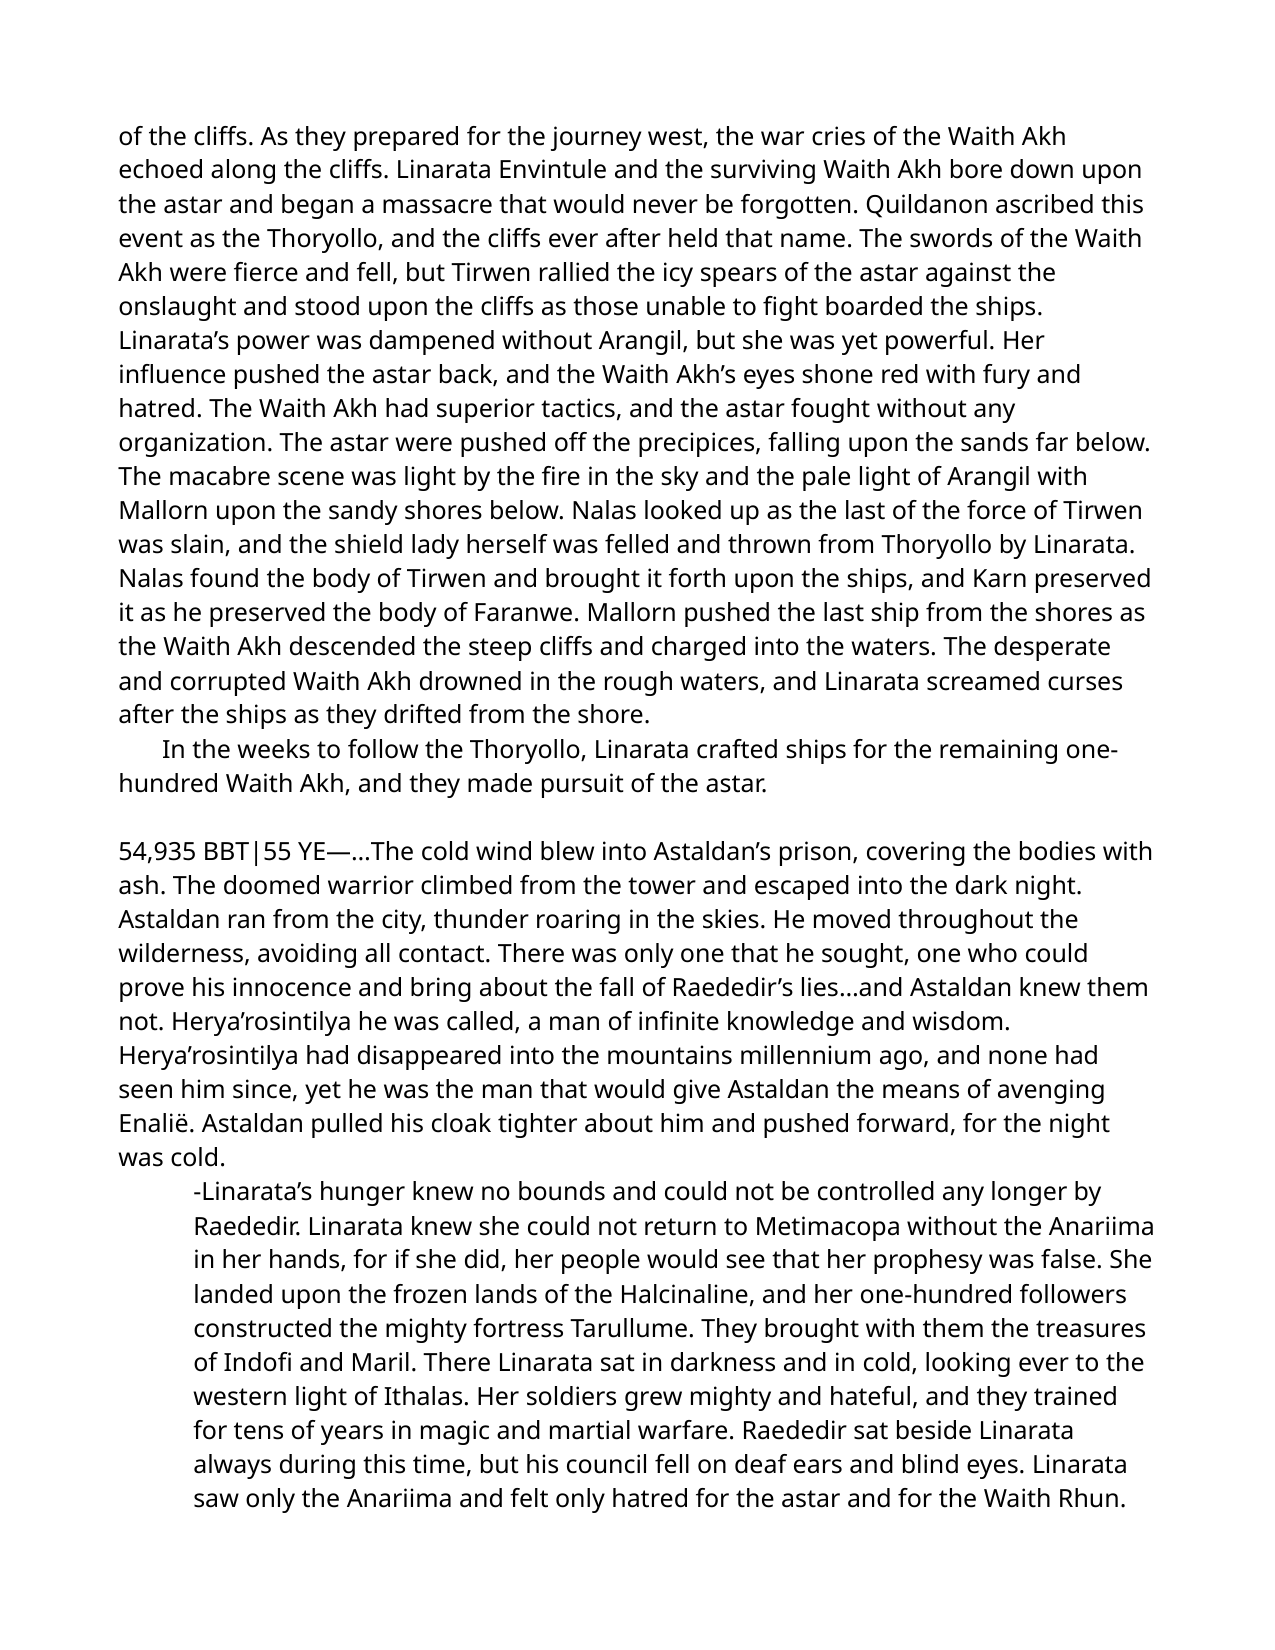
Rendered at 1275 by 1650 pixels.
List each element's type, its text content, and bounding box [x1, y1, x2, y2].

text 54,935 BBT|55 YE—…The cold wind blew into Astaldan’s prison, covering the bodies with ash. The doomed warrior climbed from the tower and escaped into the dark night. Astaldan ran from the city, thunder roaring in the skies. He moved throughout the wilderness, avoiding all contact. There was only one that he sought, one who could prove his innocence and bring about the fall of Raededir’s lies…and Astaldan knew them not. Herya’rosintilya he was called, a man of infinite knowledge and wisdom. Herya’rosintilya had disappeared into the mountains millennium ago, and none had seen him since, yet he was the man that would give Astaldan the means of avenging Enalië. Astaldan pulled his cloak tighter about him and pushed forward, for the night was cold. [118, 833, 1157, 1174]
text of the cliffs. As they prepared for the journey west, the war cries of the Waith Akh echoed along the cliffs. Linarata Envintule and the surviving Waith Akh bore down upon the astar and began a massacre that would never be forgotten. Quildanon ascribed this event as the Thoryollo, and the cliffs ever after held that name. The swords of the Waith Akh were fierce and fell, but Tirwen rallied the icy spears of the astar against the onslaught and stood upon the cliffs as those unable to fight boarded the ships. Linarata’s power was dampened without Arangil, but she was yet powerful. Her influence pushed the astar back, and the Waith Akh’s eyes shone red with fury and hatred. The Waith Akh had superior tactics, and the astar fought without any organization. The astar were pushed off the precipices, falling upon the sands far below. The macabre scene was light by the fire in the sky and the pale light of Arangil with Mallorn upon the sandy shores below. Nalas looked up as the last of the force of Tirwen was slain, and the shield lady herself was felled and thrown from Thoryollo by Linarata. Nalas found the body of Tirwen and brought it forth upon the ships, and Karn preserved it as he preserved the body of Faranwe. Mallorn pushed the last ship from the shores as the Waith Akh descended the steep cliffs and charged into the waters. The desperate and corrupted Waith Akh drowned in the rough waters, and Linarata screamed curses after the ships as they drifted from the shore. [118, 118, 1157, 731]
text -Linarata’s hunger knew no bounds and could not be controlled any longer by Raededir. Linarata knew she could not return to Metimacopa without the Anariima in her hands, for if she did, her people would see that her prophesy was false. She landed upon the frozen lands of the Halcinaline, and her one-hundred followers constructed the mighty fortress Tarullume. They brought with them the treasures of Indofi and Maril. There Linarata sat in darkness and in cold, looking ever to the western light of Ithalas. Her soldiers grew mighty and hateful, and they trained for tens of years in magic and martial warfare. Raededir sat beside Linarata always during this time, but his council fell on deaf ears and blind eyes. Linarata saw only the Anariima and felt only hatred for the astar and for the Waith Rhun. [193, 1174, 1157, 1515]
text In the weeks to follow the Thoryollo, Linarata crafted ships for the remaining one-hundred Waith Akh, and they made pursuit of the astar. [118, 731, 1157, 799]
